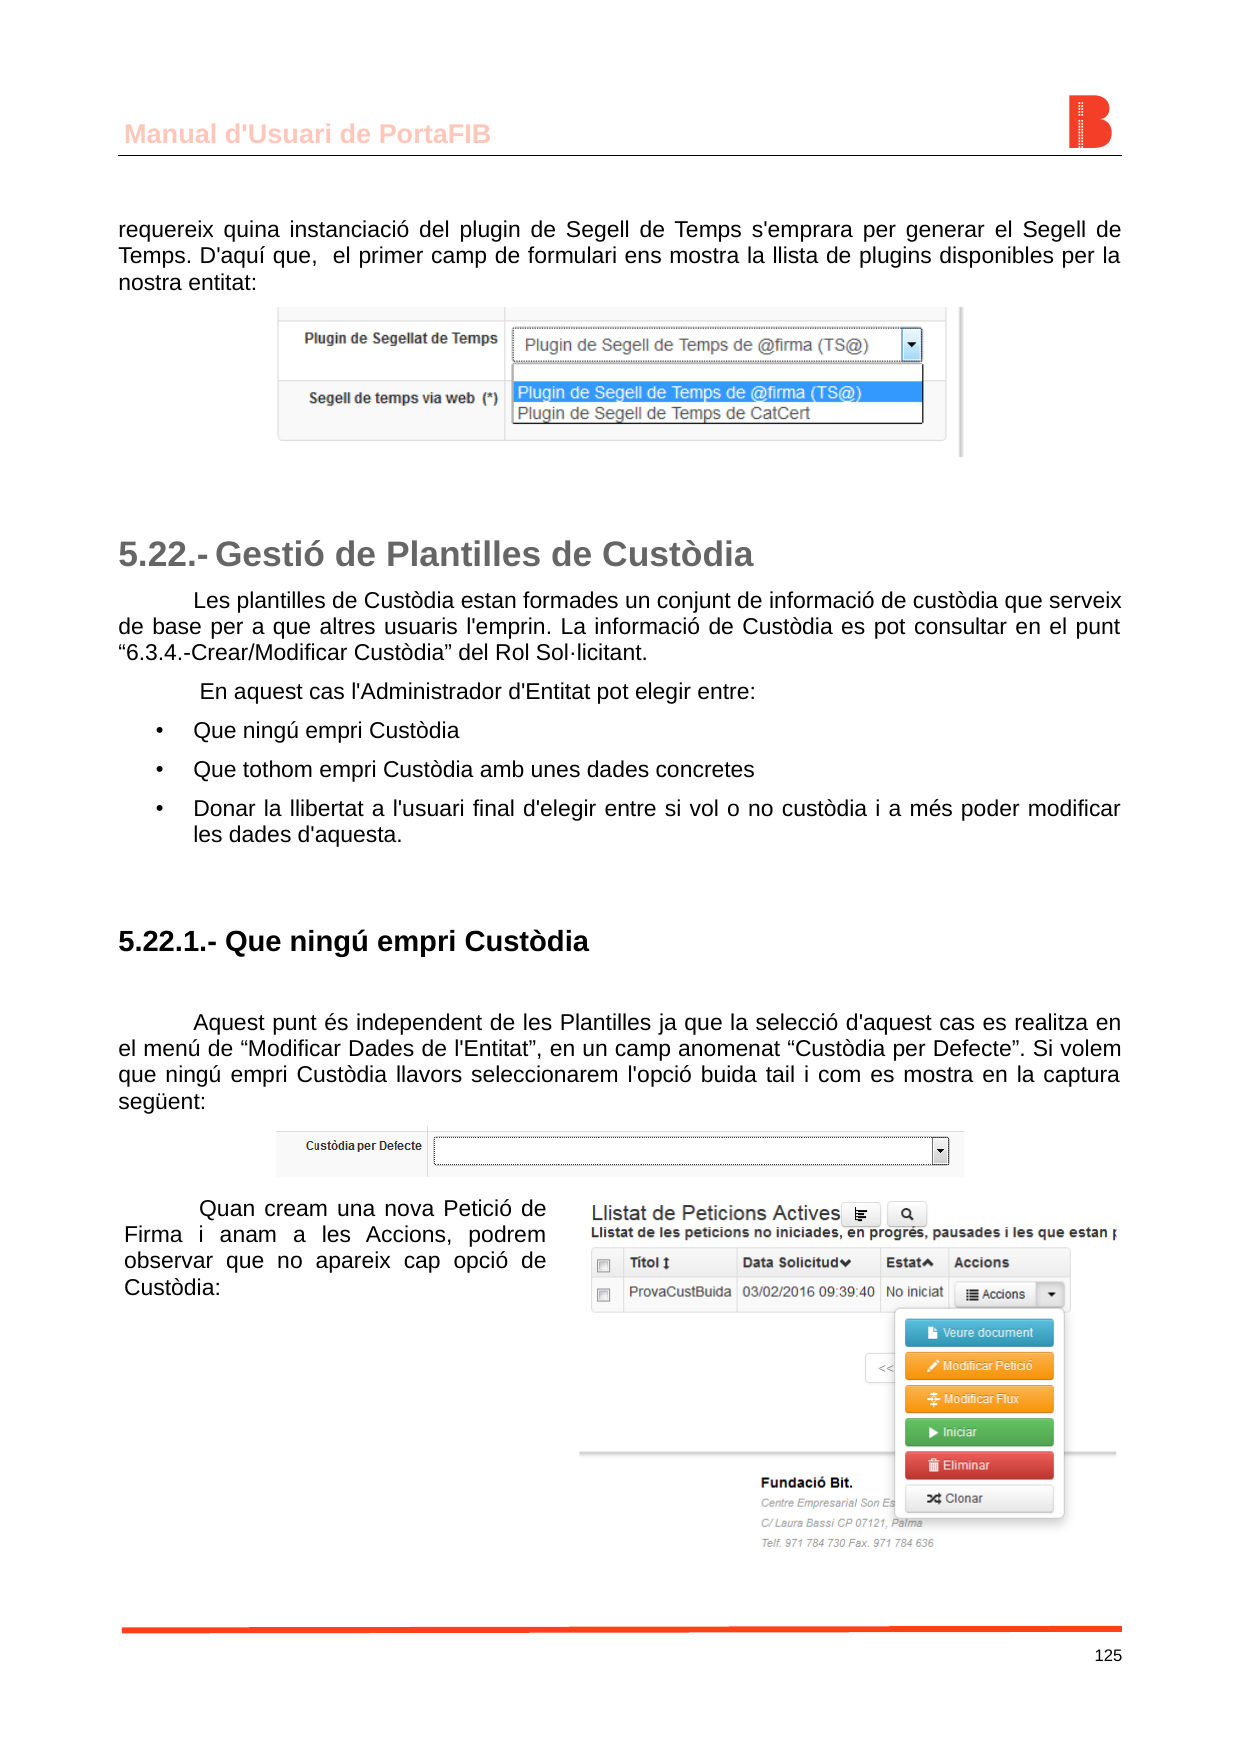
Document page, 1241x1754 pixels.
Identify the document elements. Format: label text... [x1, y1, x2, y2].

table_header [553, 1189, 1122, 1570]
list Que tothom empri Custòdia amb unes dades concretes [156, 756, 1122, 782]
text requereix quina instanciació del plugin de Segell de Temps s'emprara per generar el Segell de Temps. D'aquí que, el primer camp de formulari ens mostra la llista de plugins disponibles per la nostra entitat: [118, 216, 1122, 295]
list Donar la llibertat a l'usuari final d'elegir entre si vol o no custòdia i a més poder modificar les dades d'aquesta. [156, 795, 1122, 847]
picture [579, 1194, 1117, 1565]
text Les plantilles de Custòdia estan formades un conjunt de informació de custòdia que serveix de base per a que altres usuaris l'emprin. La informació de Custòdia es pot consultar en el punt “6.3.4Crear/Modificar Custòdia” del Rol Sol·licitant. [118, 587, 1122, 666]
text Aquest punt és independent de les Plantilles ja que la selecció d'aquest cas es realitza en el menú de “Modificar Dades de l'Entitat”, en un camp anomenat “Custòdia per Defecte”. Si volem que ningú empri Custòdia llavors seleccionarem l'opció buida tail i com es mostra en la captura següent: [118, 1009, 1122, 1114]
list Que ningú empri Custòdia [156, 717, 1122, 743]
picture [275, 1126, 965, 1177]
table_header Quan cream una nova Petició de Firma i anam a les Accions, podrem observar que no apareix cap opció de Custòdia: [118, 1189, 552, 1570]
subtitle Gestió de Plantilles de Custòdia [118, 533, 1122, 574]
picture [269, 307, 971, 457]
picture [1063, 94, 1117, 150]
subtitle Que ningú empri Custòdia [118, 924, 1122, 957]
text En aquest cas l'Administrador d'Entitat pot elegir entre: [118, 678, 1122, 704]
